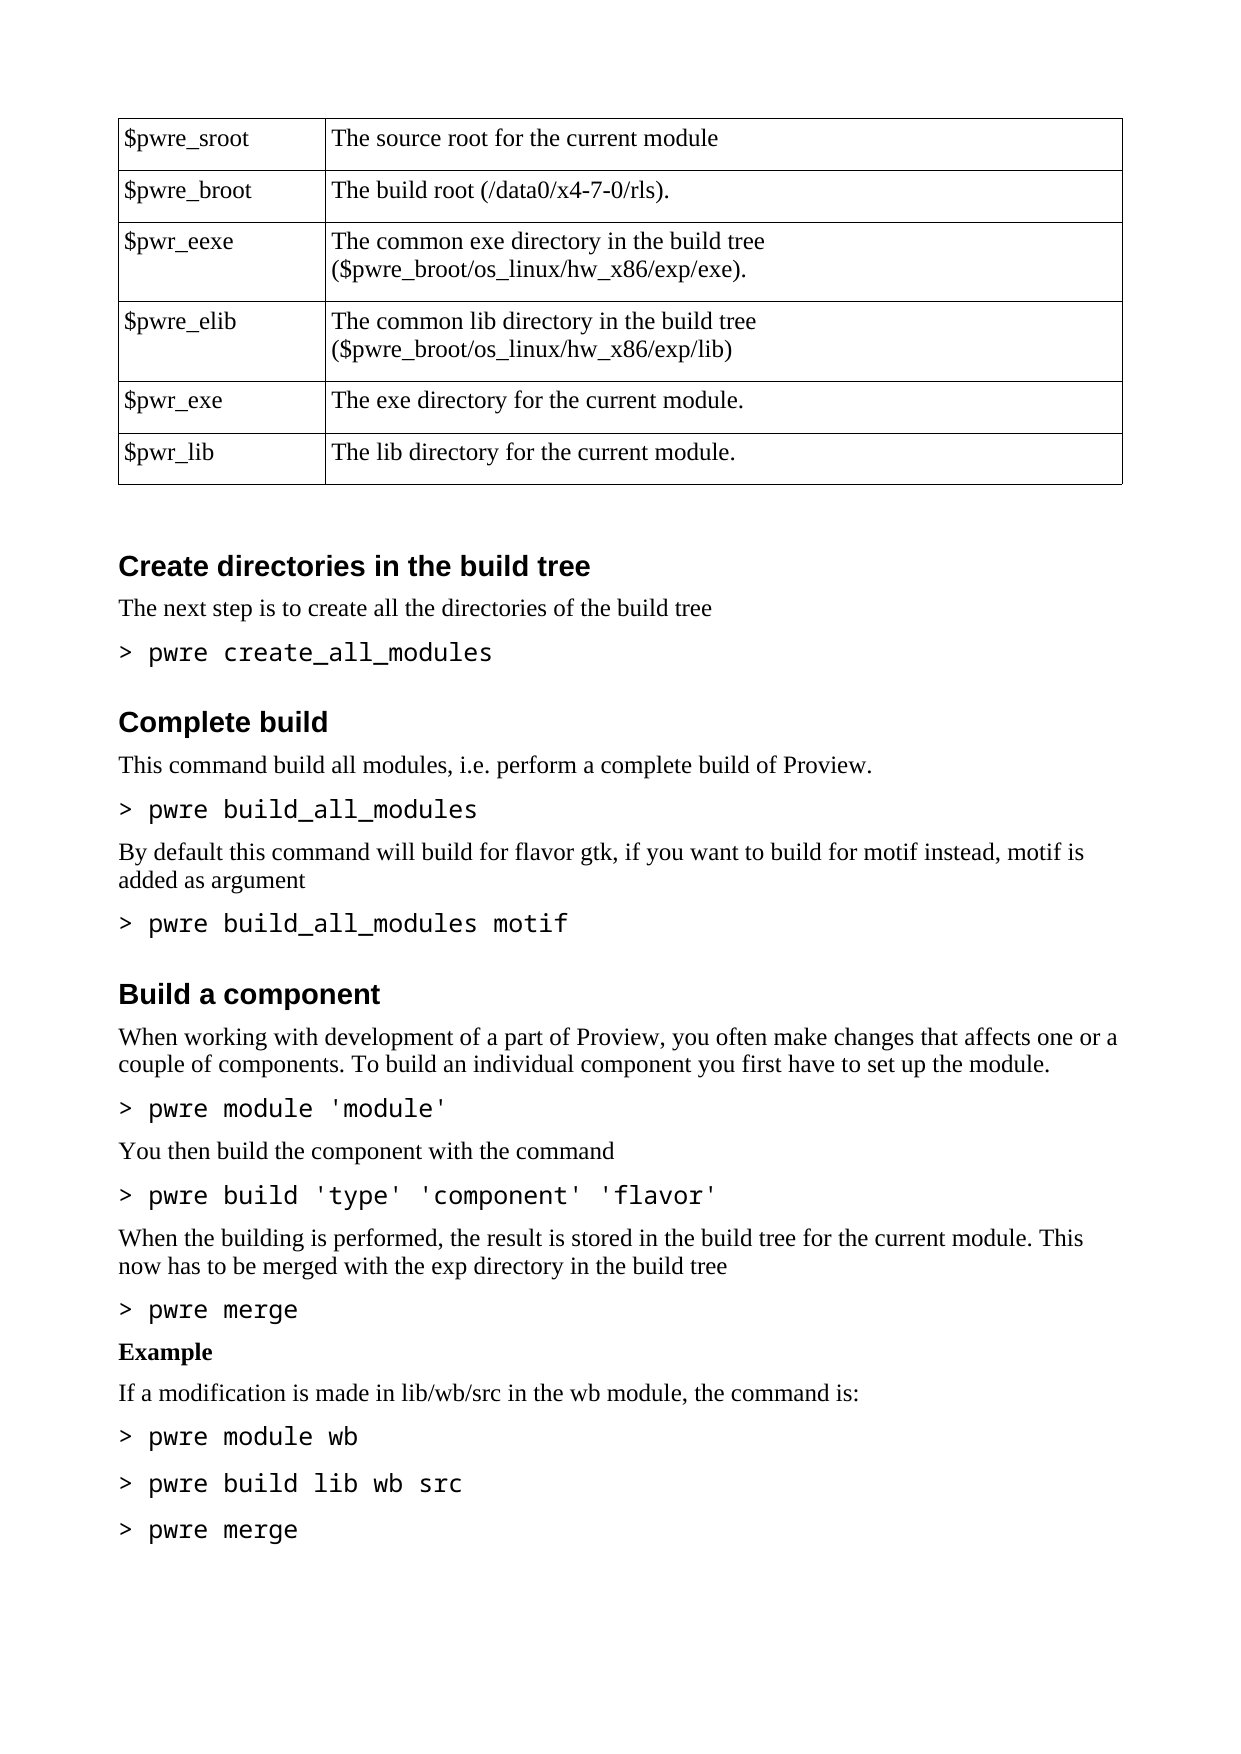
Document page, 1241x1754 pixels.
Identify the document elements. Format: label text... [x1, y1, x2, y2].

text > pwre module 'module' [118, 1091, 1122, 1125]
text > pwre merge [118, 1292, 1122, 1326]
table_cell $pwr_exe [119, 382, 325, 432]
text This command build all modules, i.e. perform a complete build of Proview. [118, 751, 1122, 779]
text The next step is to create all the directories of the build tree [118, 594, 1122, 622]
text > pwre merge [118, 1512, 1122, 1546]
table_cell The source root for the current module [326, 119, 1122, 170]
table_cell $pwre_broot [119, 171, 325, 222]
text By default this command will build for flavor gtk, if you want to build for motif instead, motif is added as argument [118, 838, 1122, 894]
text If a modification is made in lib/wb/src in the wb module, the command is: [118, 1379, 1122, 1406]
text > pwre build_all_modules [118, 792, 1122, 826]
text You then build the component with the command [118, 1137, 1122, 1165]
text Example [118, 1338, 1122, 1366]
table_cell $pwre_sroot [119, 119, 325, 170]
table_cell $pwre_elib [119, 302, 325, 381]
text > pwre build_all_modules motif [118, 906, 1122, 940]
text When the building is performed, the result is stored in the build tree for the current module. This now has to be merged with the exp directory in the build tree [118, 1224, 1122, 1279]
table_cell The lib directory for the current module. [326, 434, 1122, 484]
subtitle Build a component [118, 978, 1122, 1010]
table_cell The build root (/data0/x4-7-0/rls). [326, 171, 1122, 222]
text > pwre create_all_modules [118, 635, 1122, 669]
table_cell $pwr_eexe [119, 223, 325, 301]
text > pwre build 'type' 'component' 'flavor' [118, 1177, 1122, 1212]
subtitle Complete build [118, 706, 1122, 739]
text When working with development of a part of Proview, you often make changes that affects one or a couple of components. To build an individual component you first have to set up the module. [118, 1023, 1122, 1078]
table_cell The exe directory for the current module. [326, 382, 1122, 432]
text > pwre module wb [118, 1419, 1122, 1453]
text > pwre build lib wb src [118, 1466, 1122, 1499]
table_cell The common lib directory in the build tree ($pwre_broot/os_linux/hw_x86/exp/lib) [326, 302, 1122, 381]
table_cell The common exe directory in the build tree ($pwre_broot/os_linux/hw_x86/exp/exe). [326, 223, 1122, 301]
subtitle Create directories in the build tree [118, 549, 1122, 582]
table_cell $pwr_lib [119, 434, 325, 484]
